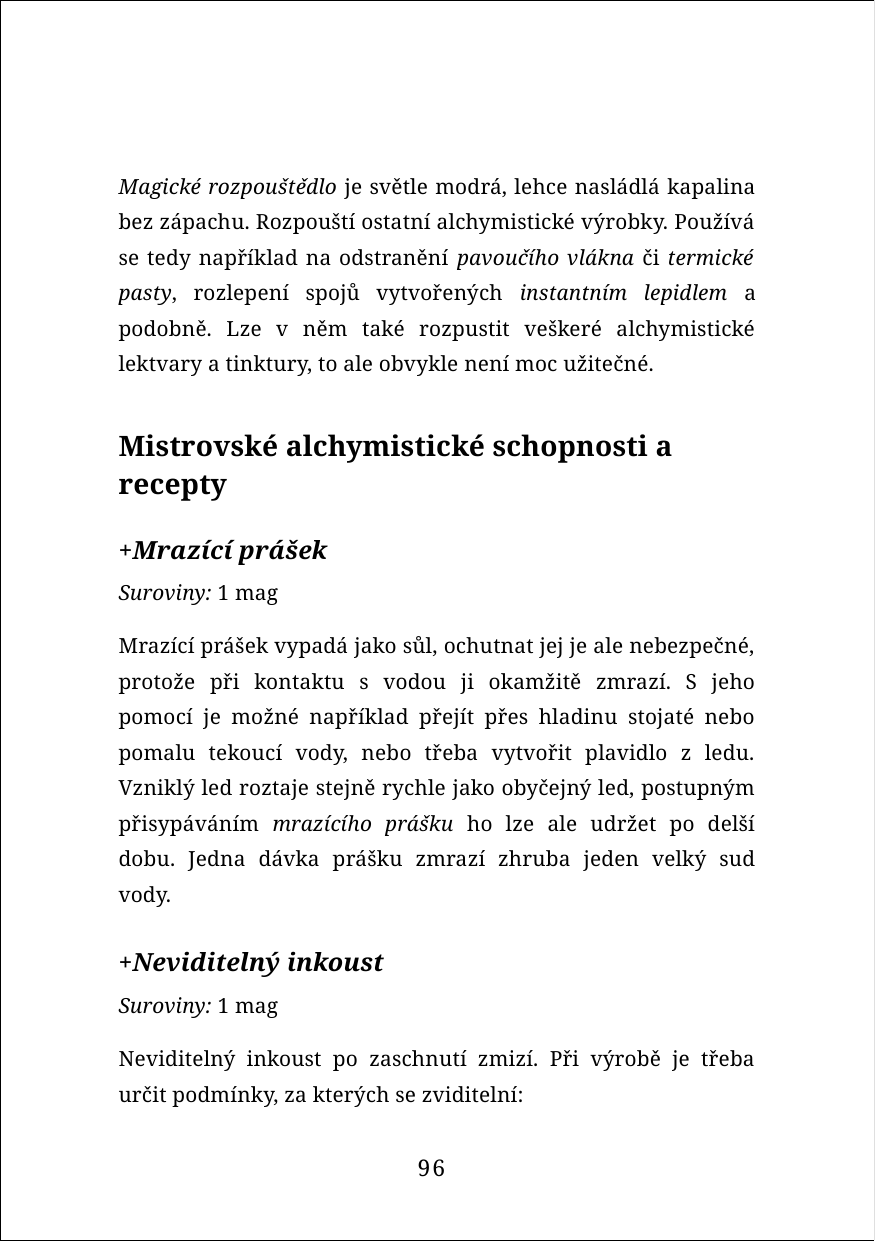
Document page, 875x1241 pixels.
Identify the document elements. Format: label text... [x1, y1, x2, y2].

text Suroviny: 1 mag [118, 991, 756, 1019]
text Mrazící prášek vypadá jako sůl, ochutnat jej je ale nebezpečné, protože při kontaktu s vodou ji okamžitě zmrazí. S jeho pomocí je možné například přejít přes hladinu stojaté nebo pomalu tekoucí vody, nebo třeba vytvořit plavidlo z ledu. Vzniklý led roztaje stejně rychle jako obyčejný led, postupným přisypáváním mrazícího prášku ho lze ale udržet po delší dobu. Jedna dávka prášku zmrazí zhruba jeden velký sud vody. [118, 631, 756, 908]
text Suroviny: 1 mag [118, 578, 756, 607]
text Magické rozpouštědlo je světle modrá, lehce nasládlá kapalina bez zápachu. Rozpouští ostatní alchymistické výrobky. Používá se tedy například na odstranění pavoučího vlákna či termické pasty, rozlepení spojů vytvořených instantním lepidlem a podobně. Lze v něm také rozpustit veškeré alchymistické lektvary a tinktury, to ale obvykle není moc užitečné. [118, 172, 756, 378]
subtitle Mistrovské alchymistické schopnosti a recepty [118, 426, 756, 503]
text Neviditelný inkoust po zaschnutí zmizí. Při výrobě je třeba určit podmínky, za kterých se zviditelní: [118, 1044, 756, 1108]
subtitle +Neviditelný inkoust [118, 945, 756, 979]
subtitle +Mrazící prášek [118, 532, 756, 566]
